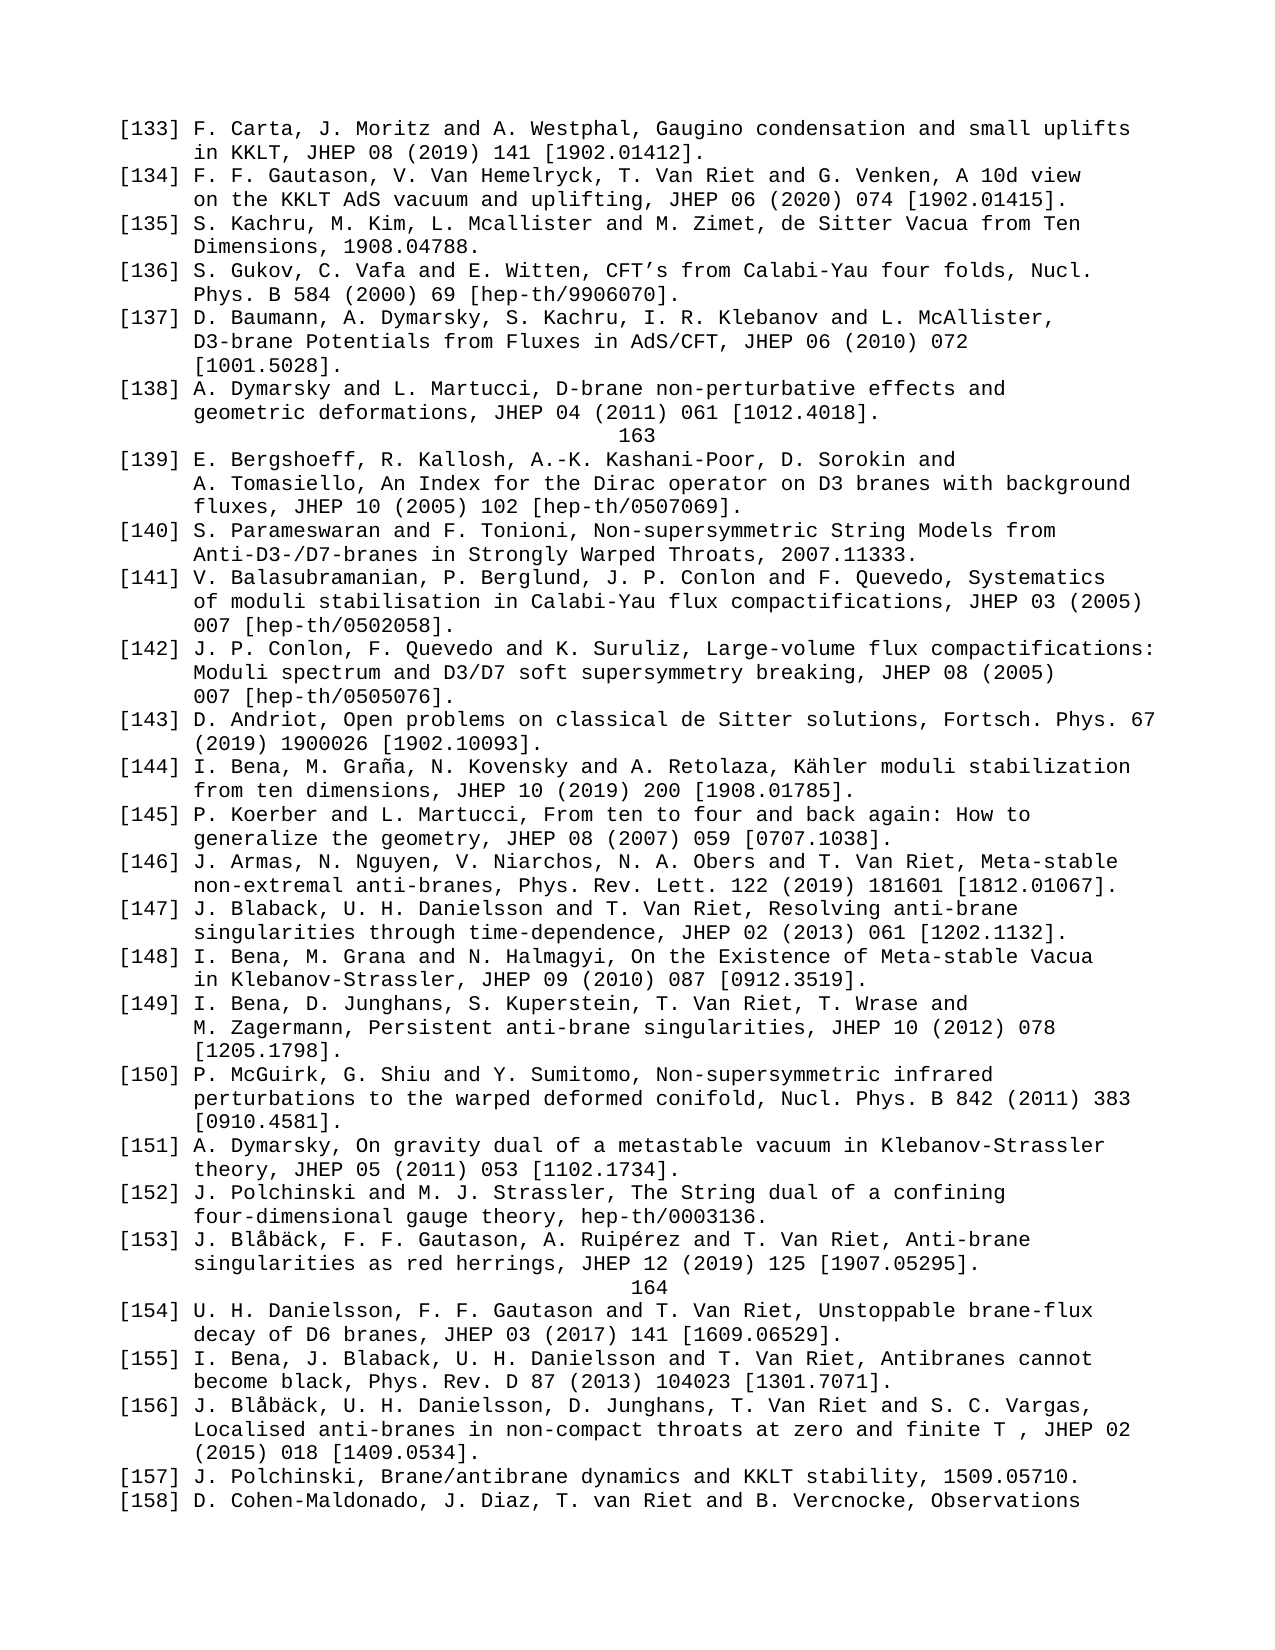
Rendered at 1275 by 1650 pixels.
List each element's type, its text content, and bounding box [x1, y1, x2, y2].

text [0910.4581]. [118, 1111, 1157, 1135]
text D3-brane Potentials from Fluxes in AdS/CFT, JHEP 06 (2010) 072 [118, 331, 1157, 354]
text [134] F. F. Gautason, V. Van Hemelryck, T. Van Riet and G. Venken, A 10d view [118, 165, 1157, 189]
text [145] P. Koerber and L. Martucci, From ten to four and back again: How to [118, 804, 1157, 827]
text geometric deformations, JHEP 04 (2011) 061 [1012.4018]. [118, 402, 1157, 426]
text [138] A. Dymarsky and L. Martucci, D-brane non-perturbative effects and [118, 378, 1157, 402]
text Dimensions, 1908.04788. [118, 236, 1157, 260]
text [153] J. Blåbäck, F. F. Gautason, A. Ruipérez and T. Van Riet, Anti-brane [118, 1229, 1157, 1253]
text [135] S. Kachru, M. Kim, L. Mcallister and M. Zimet, de Sitter Vacua from Ten [118, 213, 1157, 236]
text (2015) 018 [1409.0534]. [118, 1442, 1157, 1466]
text [154] U. H. Danielsson, F. F. Gautason and T. Van Riet, Unstoppable brane-flux [118, 1300, 1157, 1324]
text [156] J. Blåbäck, U. H. Danielsson, D. Junghans, T. Van Riet and S. C. Vargas, [118, 1395, 1157, 1419]
text 163 [118, 426, 1157, 449]
text M. Zagermann, Persistent anti-brane singularities, JHEP 10 (2012) 078 [118, 1017, 1157, 1040]
text 007 [hep-th/0502058]. [118, 615, 1157, 638]
text [141] V. Balasubramanian, P. Berglund, J. P. Conlon and F. Quevedo, Systematics [118, 567, 1157, 591]
text [158] D. Cohen-Maldonado, J. Diaz, T. van Riet and B. Vercnocke, Observations [118, 1489, 1157, 1513]
text generalize the geometry, JHEP 08 (2007) 059 [0707.1038]. [118, 827, 1157, 851]
text [137] D. Baumann, A. Dymarsky, S. Kachru, I. R. Klebanov and L. McAllister, [118, 307, 1157, 331]
text theory, JHEP 05 (2011) 053 [1102.1734]. [118, 1158, 1157, 1182]
text 164 [118, 1277, 1157, 1300]
text [151] A. Dymarsky, On gravity dual of a metastable vacuum in Klebanov-Strassler [118, 1135, 1157, 1158]
text (2019) 1900026 [1902.10093]. [118, 733, 1157, 757]
text [140] S. Parameswaran and F. Tonioni, Non-supersymmetric String Models from [118, 520, 1157, 544]
text Localised anti-branes in non-compact throats at zero and finite T , JHEP 02 [118, 1419, 1157, 1442]
text Moduli spectrum and D3/D7 soft supersymmetry breaking, JHEP 08 (2005) [118, 662, 1157, 686]
text 007 [hep-th/0505076]. [118, 686, 1157, 709]
text singularities through time-dependence, JHEP 02 (2013) 061 [1202.1132]. [118, 922, 1157, 946]
text A. Tomasiello, An Index for the Dirac operator on D3 branes with background [118, 473, 1157, 496]
text [144] I. Bena, M. Graña, N. Kovensky and A. Retolaza, Kähler moduli stabilization [118, 757, 1157, 780]
text [1205.1798]. [118, 1040, 1157, 1064]
text in KKLT, JHEP 08 (2019) 141 [1902.01412]. [118, 142, 1157, 165]
text [1001.5028]. [118, 354, 1157, 378]
text [147] J. Blaback, U. H. Danielsson and T. Van Riet, Resolving anti-brane [118, 898, 1157, 922]
text on the KKLT AdS vacuum and uplifting, JHEP 06 (2020) 074 [1902.01415]. [118, 189, 1157, 213]
text [133] F. Carta, J. Moritz and A. Westphal, Gaugino condensation and small uplifts [118, 118, 1157, 142]
text [150] P. McGuirk, G. Shiu and Y. Sumitomo, Non-supersymmetric infrared [118, 1064, 1157, 1088]
text [157] J. Polchinski, Brane/antibrane dynamics and KKLT stability, 1509.05710. [118, 1466, 1157, 1489]
text [143] D. Andriot, Open problems on classical de Sitter solutions, Fortsch. Phys. 67 [118, 709, 1157, 733]
text decay of D6 branes, JHEP 03 (2017) 141 [1609.06529]. [118, 1324, 1157, 1348]
text fluxes, JHEP 10 (2005) 102 [hep-th/0507069]. [118, 496, 1157, 520]
text [139] E. Bergshoeff, R. Kallosh, A.-K. Kashani-Poor, D. Sorokin and [118, 449, 1157, 473]
text [148] I. Bena, M. Grana and N. Halmagyi, On the Existence of Meta-stable Vacua [118, 946, 1157, 969]
text [146] J. Armas, N. Nguyen, V. Niarchos, N. A. Obers and T. Van Riet, Meta-stable [118, 851, 1157, 875]
text singularities as red herrings, JHEP 12 (2019) 125 [1907.05295]. [118, 1253, 1157, 1277]
text [149] I. Bena, D. Junghans, S. Kuperstein, T. Van Riet, T. Wrase and [118, 993, 1157, 1017]
text [152] J. Polchinski and M. J. Strassler, The String dual of a confining [118, 1182, 1157, 1206]
text [142] J. P. Conlon, F. Quevedo and K. Suruliz, Large-volume flux compactifications: [118, 638, 1157, 662]
text in Klebanov-Strassler, JHEP 09 (2010) 087 [0912.3519]. [118, 969, 1157, 993]
text four-dimensional gauge theory, hep-th/0003136. [118, 1206, 1157, 1229]
text become black, Phys. Rev. D 87 (2013) 104023 [1301.7071]. [118, 1371, 1157, 1395]
text of moduli stabilisation in Calabi-Yau flux compactifications, JHEP 03 (2005) [118, 591, 1157, 615]
text [155] I. Bena, J. Blaback, U. H. Danielsson and T. Van Riet, Antibranes cannot [118, 1348, 1157, 1371]
text [136] S. Gukov, C. Vafa and E. Witten, CFT’s from Calabi-Yau four folds, Nucl. [118, 260, 1157, 284]
text Phys. B 584 (2000) 69 [hep-th/9906070]. [118, 284, 1157, 307]
text non-extremal anti-branes, Phys. Rev. Lett. 122 (2019) 181601 [1812.01067]. [118, 875, 1157, 898]
text perturbations to the warped deformed conifold, Nucl. Phys. B 842 (2011) 383 [118, 1088, 1157, 1111]
text Anti-D3-/D7-branes in Strongly Warped Throats, 2007.11333. [118, 544, 1157, 567]
text from ten dimensions, JHEP 10 (2019) 200 [1908.01785]. [118, 780, 1157, 804]
